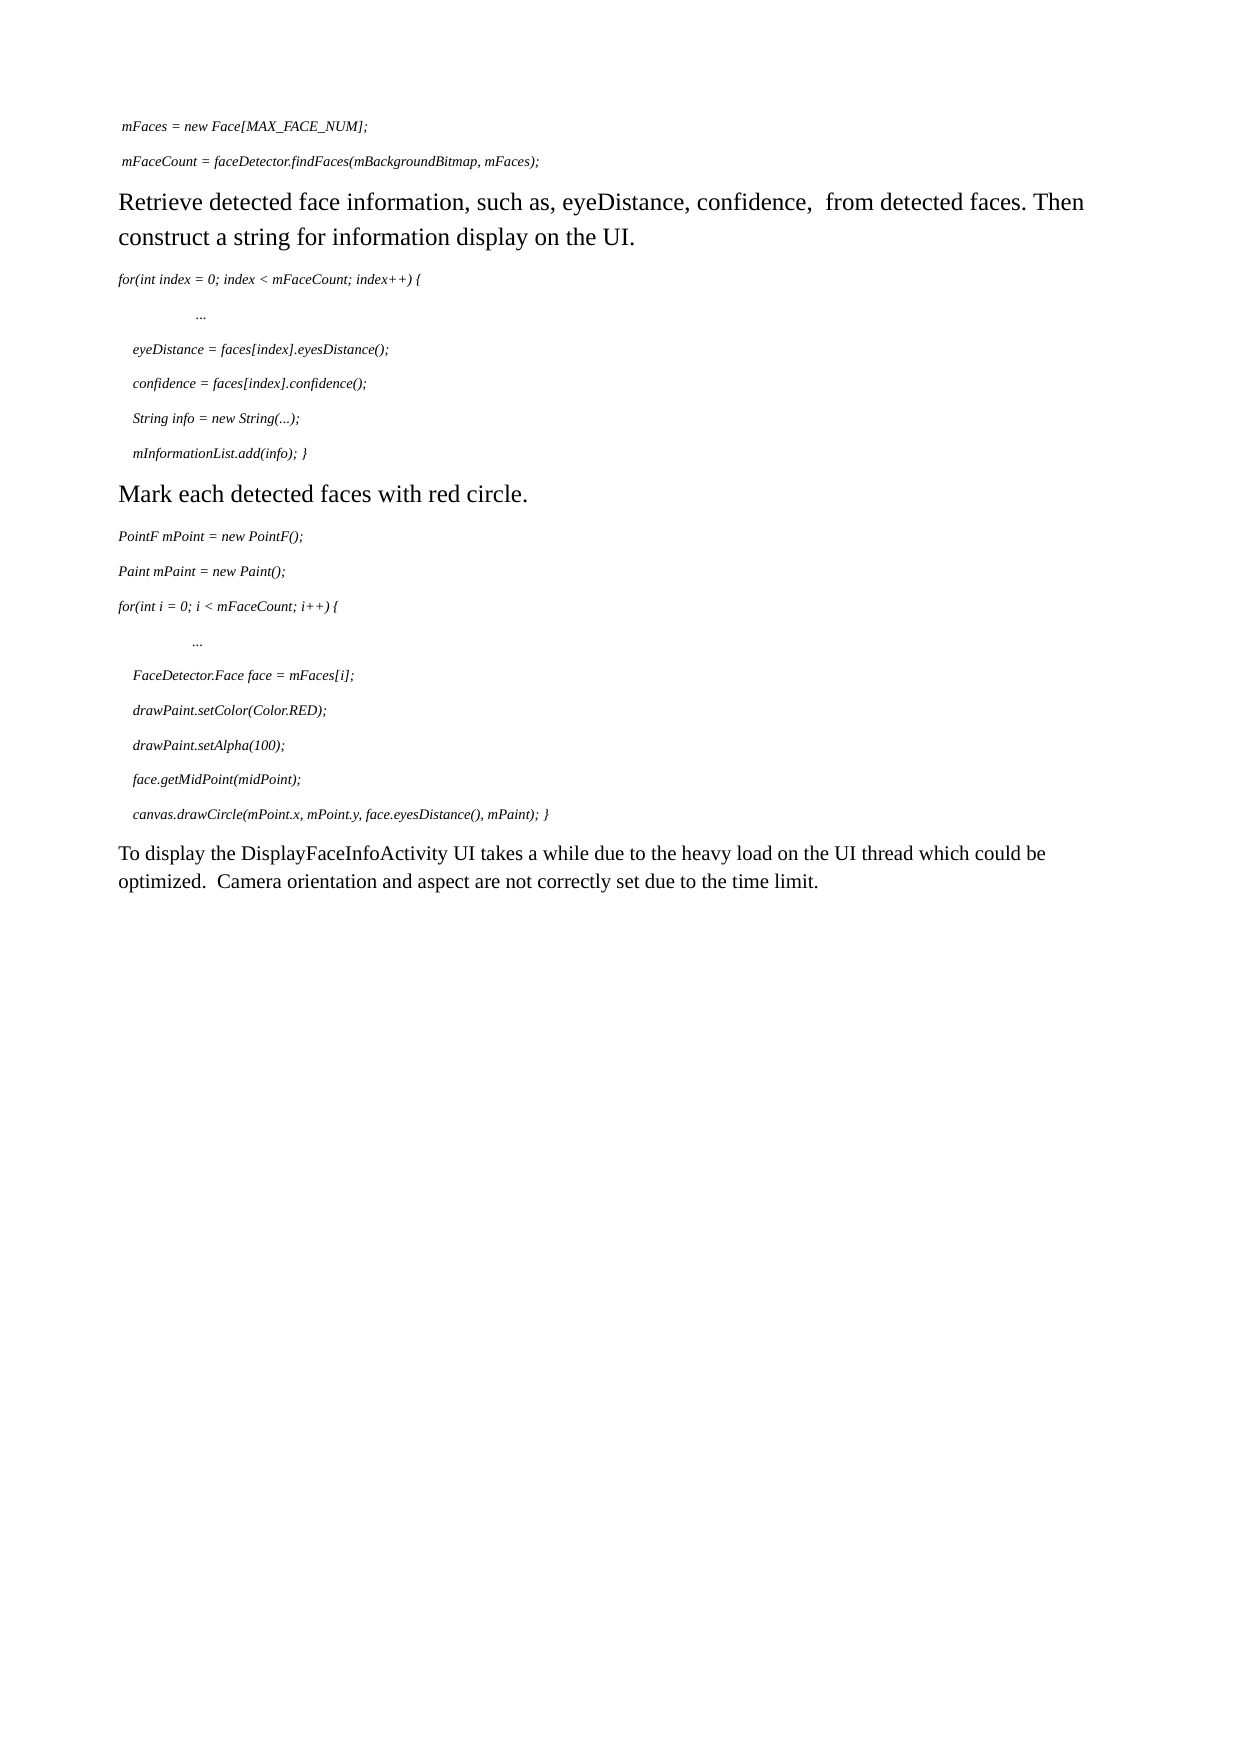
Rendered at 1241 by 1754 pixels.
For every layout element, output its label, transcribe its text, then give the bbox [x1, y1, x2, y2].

text canvas.drawCircle(mPoint.x, mPoint.y, face.eyesDistance(), mPaint); } [118, 806, 1122, 822]
text Mark each detected faces with red circle. [118, 479, 1122, 508]
text PointF mPoint = new PointF(); [118, 528, 1122, 545]
text confidence = faces[index].confidence(); [118, 375, 1122, 392]
text String info = new String(...); [118, 410, 1122, 427]
text drawPaint.setColor(Color.RED); [118, 702, 1122, 718]
text mFaces = new Face[MAX_FACE_NUM]; [118, 118, 1122, 135]
text Retrieve detected face information, such as, eyeDistance, confidence, from detected faces. Then construct a string for information display on the UI. [118, 187, 1122, 251]
text ... [118, 632, 1122, 649]
text for(int i = 0; i < mFaceCount; i++) { [118, 598, 1122, 614]
text Paint mPaint = new Paint(); [118, 563, 1122, 580]
text To display the DisplayFaceInfoActivity UI takes a while due to the heavy load on the UI thread which could be optimized. Camera orientation and aspect are not correctly set due to the time limit. [118, 840, 1122, 893]
text mFaceCount = faceDetector.findFaces(mBackgroundBitmap, mFaces); [118, 153, 1122, 169]
text drawPaint.setAlpha(100); [118, 736, 1122, 753]
text face.getMidPoint(midPoint); [118, 771, 1122, 788]
text mInformationList.add(info); } [118, 444, 1122, 461]
text ... [118, 306, 1122, 322]
text for(int index = 0; index < mFaceCount; index++) { [118, 271, 1122, 288]
text FaceDetector.Face face = mFaces[i]; [118, 667, 1122, 684]
text eyeDistance = faces[index].eyesDistance(); [118, 340, 1122, 357]
